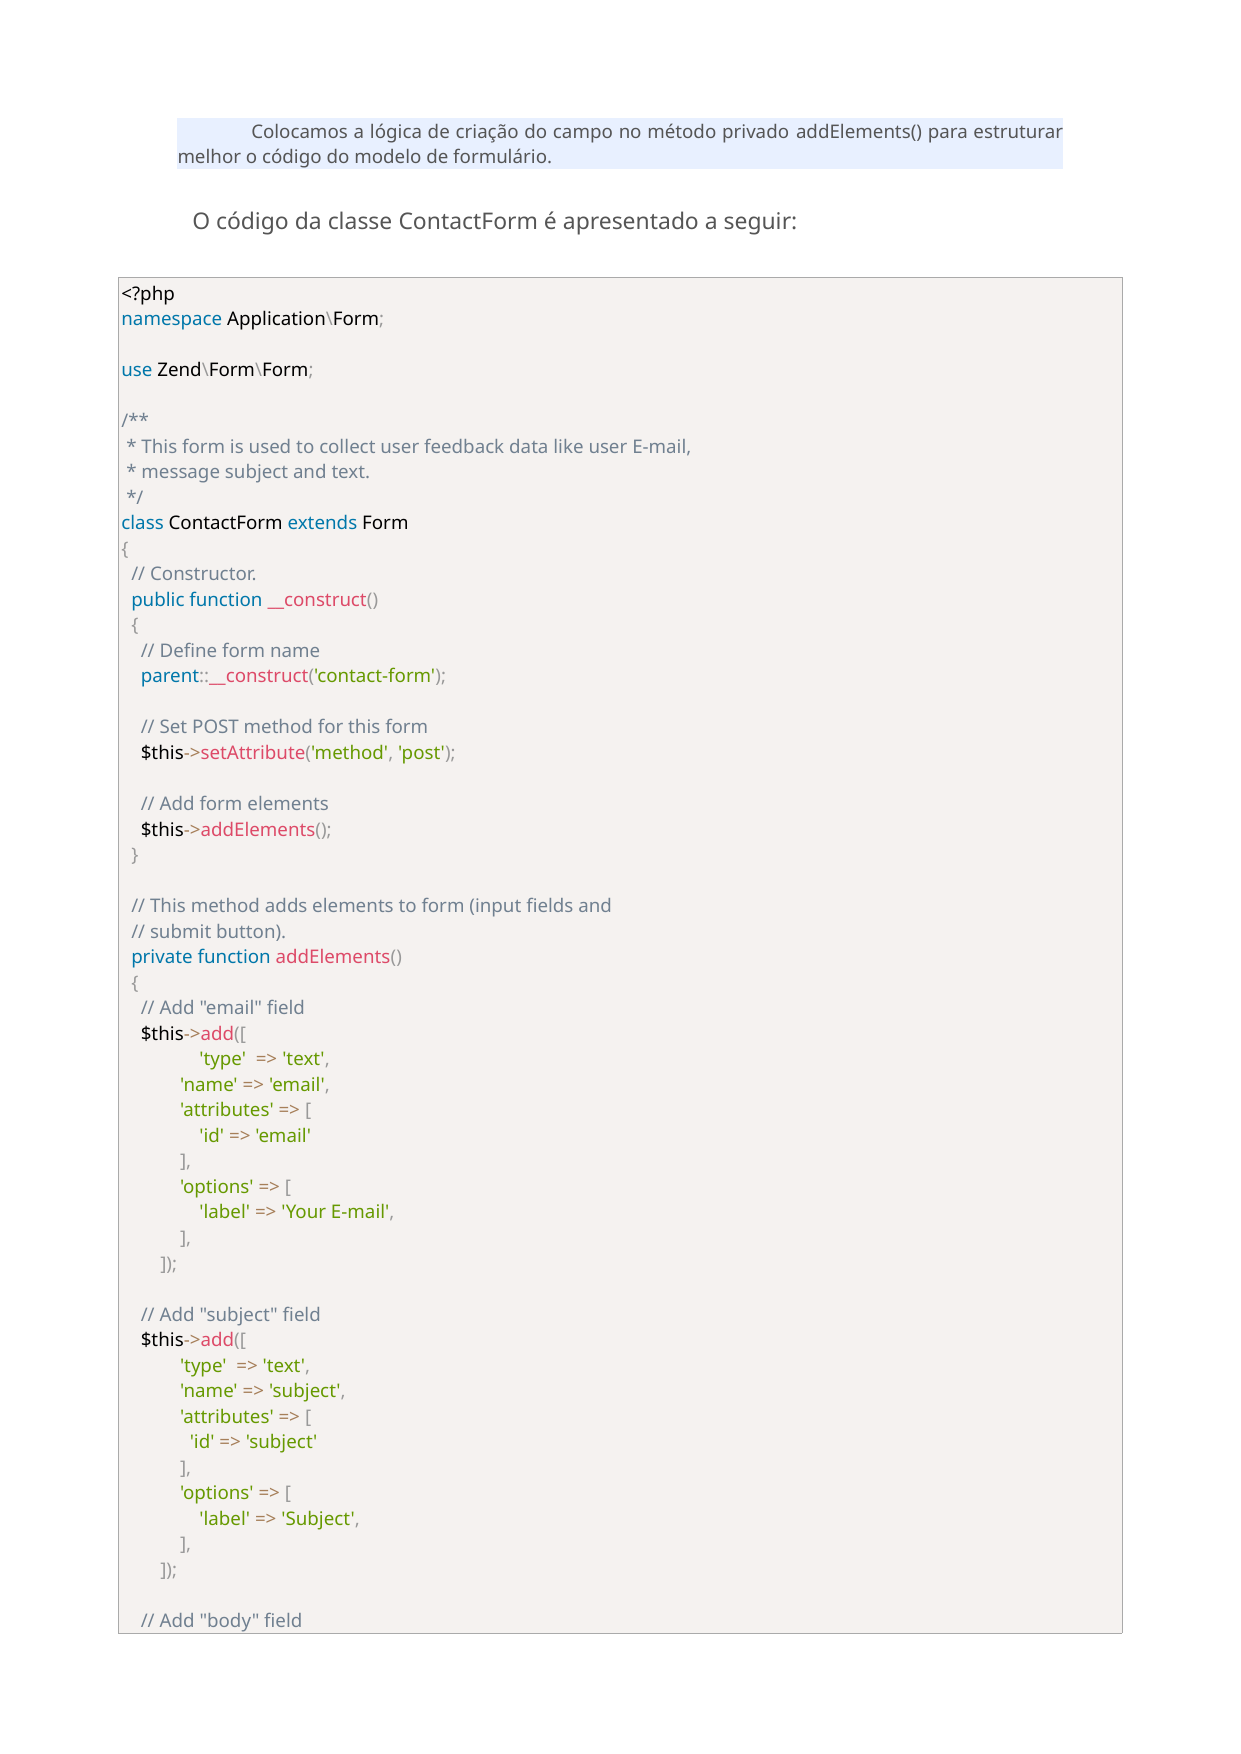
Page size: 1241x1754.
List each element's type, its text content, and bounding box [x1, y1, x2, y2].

text 'id' => 'email' [119, 1119, 1122, 1145]
text <?php [119, 278, 1122, 302]
text $this->add([ [119, 1323, 1122, 1349]
text 'id' => 'subject' [119, 1425, 1122, 1451]
text * message subject and text. [119, 456, 1122, 481]
text // Set POST method for this form [119, 711, 1122, 736]
text 'name' => 'subject', [119, 1374, 1122, 1400]
text // Add "subject" field [119, 1298, 1122, 1323]
text // submit button). [119, 915, 1122, 941]
text // Add form elements [119, 787, 1122, 813]
text 'type' => 'text', [119, 1349, 1122, 1374]
text 'label' => 'Subject', [119, 1502, 1122, 1527]
text // Add "email" field [119, 992, 1122, 1017]
text ], [119, 1527, 1122, 1553]
text ], [119, 1451, 1122, 1476]
text 'attributes' => [ [119, 1094, 1122, 1119]
text // Constructor. [119, 558, 1122, 583]
text { [119, 966, 1122, 992]
text // Add "body" field [119, 1604, 1122, 1633]
text { [119, 609, 1122, 634]
text $this->setAttribute('method', 'post'); [119, 736, 1122, 762]
text ]); [119, 1247, 1122, 1272]
text O código da classe ContactForm é apresentado a seguir: [118, 205, 1122, 236]
text 'label' => 'Your E-mail', [119, 1196, 1122, 1221]
text 'options' => [ [119, 1476, 1122, 1502]
text * This form is used to collect user feedback data like user E-mail, [119, 430, 1122, 456]
text $this->add([ [119, 1017, 1122, 1043]
text $this->addElements(); [119, 813, 1122, 838]
text /** [119, 404, 1122, 430]
text class ContactForm extends Form [119, 507, 1122, 532]
text 'options' => [ [119, 1170, 1122, 1196]
text private function addElements() [119, 941, 1122, 966]
text ], [119, 1145, 1122, 1170]
text public function __construct() [119, 583, 1122, 609]
text */ [119, 481, 1122, 507]
text ], [119, 1221, 1122, 1247]
text // This method adds elements to form (input fields and [119, 889, 1122, 915]
text ]); [119, 1553, 1122, 1578]
text 'type' => 'text', [119, 1043, 1122, 1068]
text use Zend\Form\Form; [119, 353, 1122, 379]
text } [119, 838, 1122, 864]
text namespace Application\Form; [119, 302, 1122, 328]
text 'name' => 'email', [119, 1068, 1122, 1094]
text // Define form name [119, 634, 1122, 660]
text 'attributes' => [ [119, 1400, 1122, 1425]
text parent::__construct('contact-form'); [119, 660, 1122, 685]
text { [119, 532, 1122, 558]
text Colocamos a lógica de criação do campo no método privado addElements() para estruturar melhor o código do modelo de formulário. [177, 118, 1063, 169]
